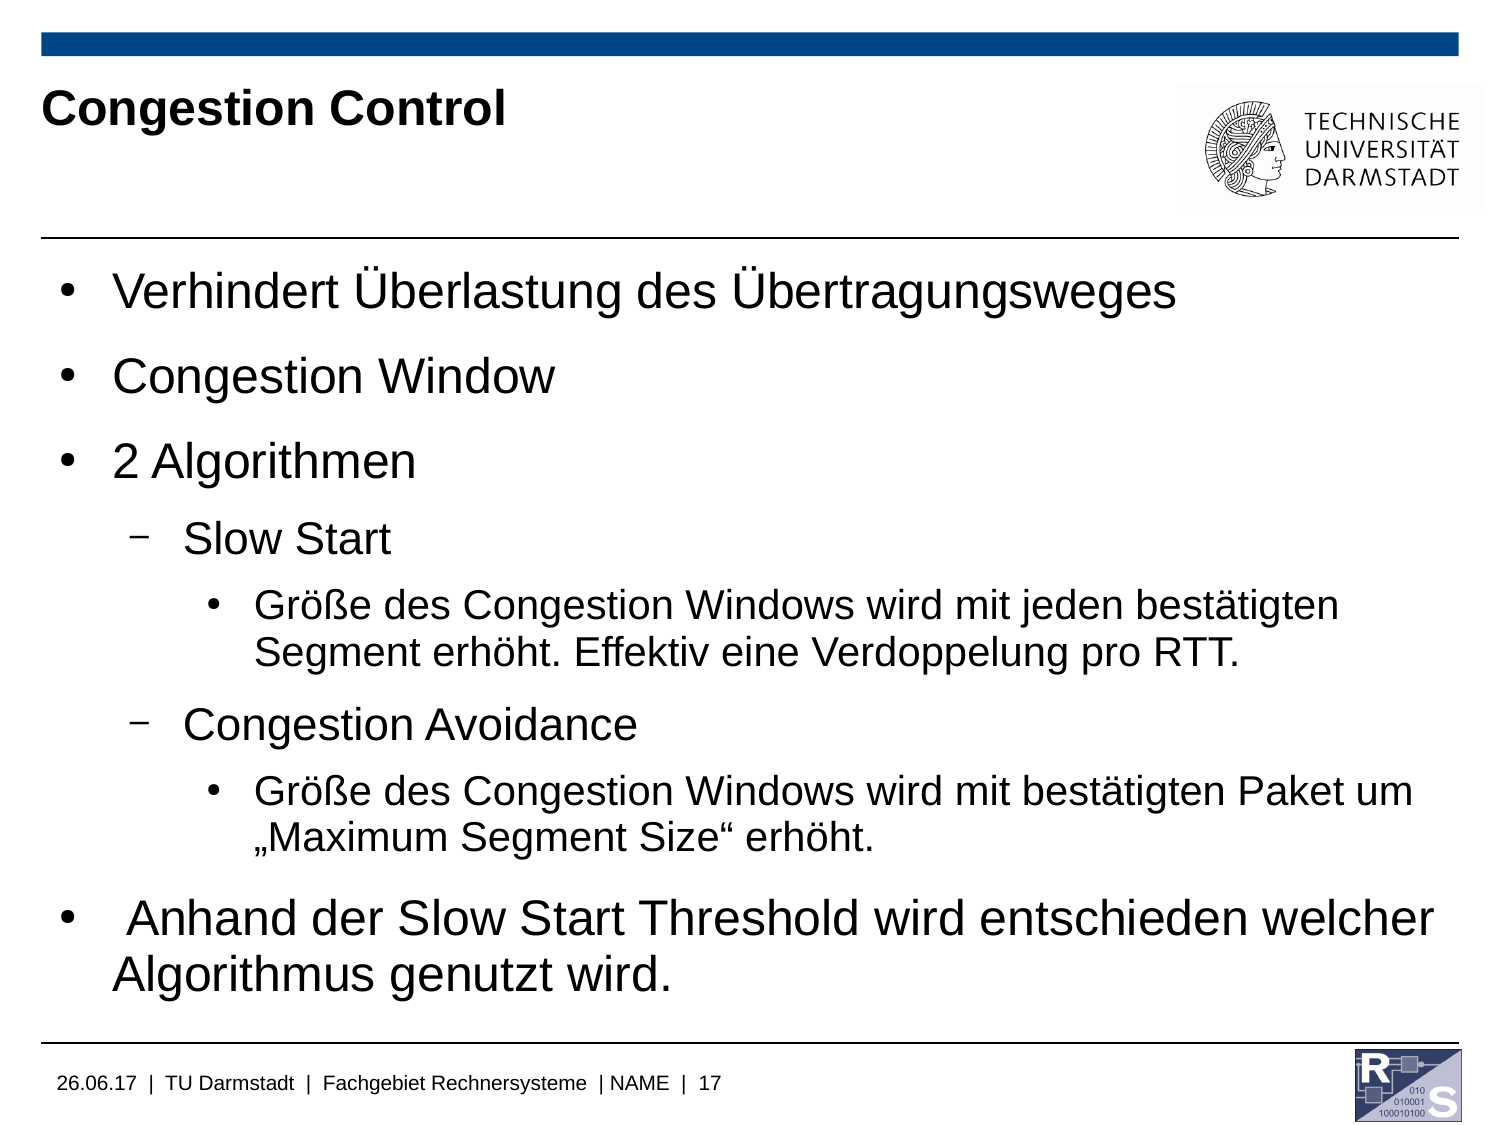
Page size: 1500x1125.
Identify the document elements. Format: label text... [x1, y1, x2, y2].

picture [1355, 1049, 1462, 1122]
list Verhindert Überlastung des Übertragungsweges Congestion Window 2 Algorithmen Slow Start Größe des Congestion Windows wird mit jeden bestätigten Segment erhöht. Effektiv eine Verdoppelung pro RTT. Congestion Avoidance Größe des Congestion Windows wird mit bestätigten Paket um „Maximum Segment Size“ erhöht. Anhand der Slow Start Threshold wird entschieden welcher Algorithmus genutzt wird. [41, 263, 1455, 1032]
title Congestion Control [41, 32, 1131, 183]
